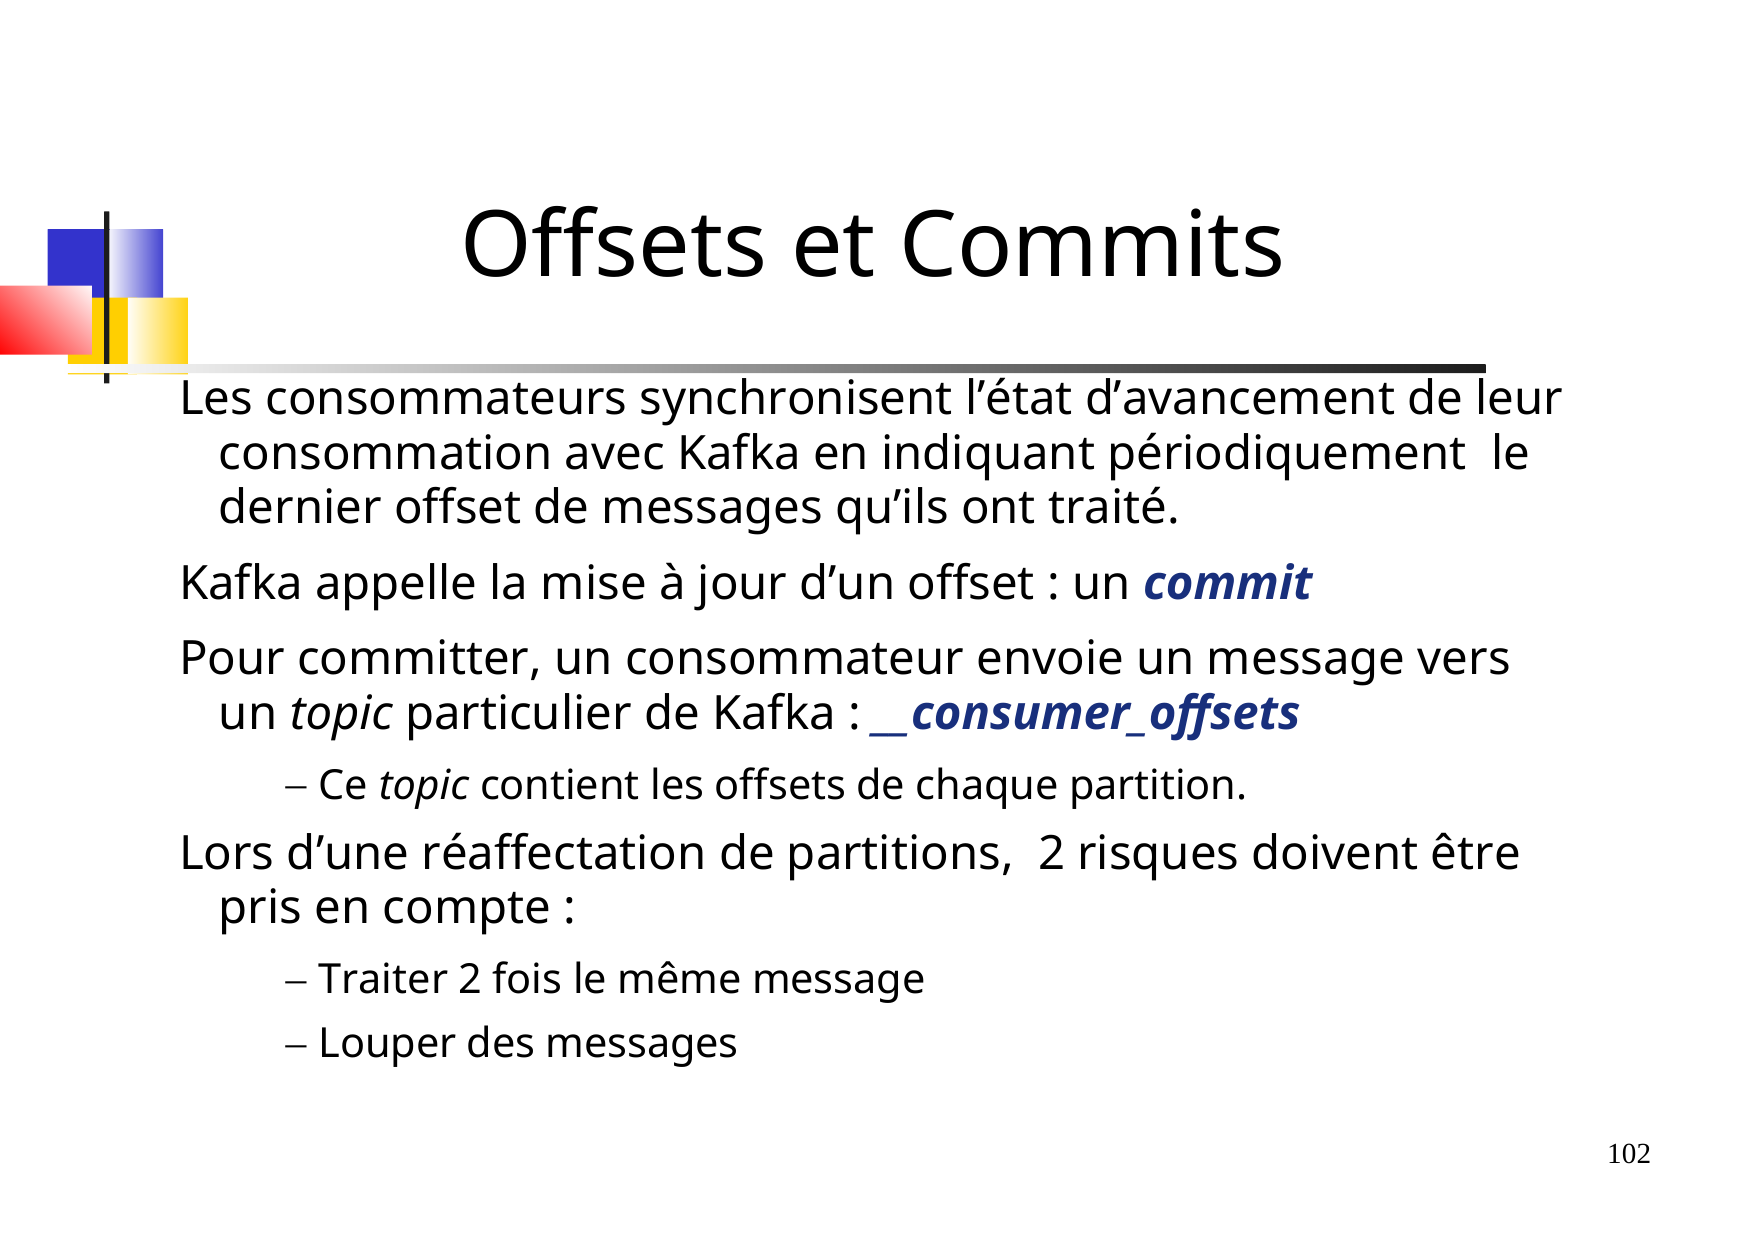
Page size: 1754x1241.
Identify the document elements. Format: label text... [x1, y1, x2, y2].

list Les consommateurs synchronisent l’état d’avancement de leur consommation avec Kafka en indiquant périodiquement le dernier offset de messages qu’ils ont traité. Kafka appelle la mise à jour d’un offset : un commit Pour committer, un consommateur envoie un message vers un topic particulier de Kafka : __consumer_offsets Ce topic contient les offsets de chaque partition. Lors d’une réaffectation de partitions, 2 risques doivent être pris en compte : Traiter 2 fois le même message Louper des messages [179, 371, 1567, 1091]
title Offsets et Commits [179, 139, 1567, 351]
